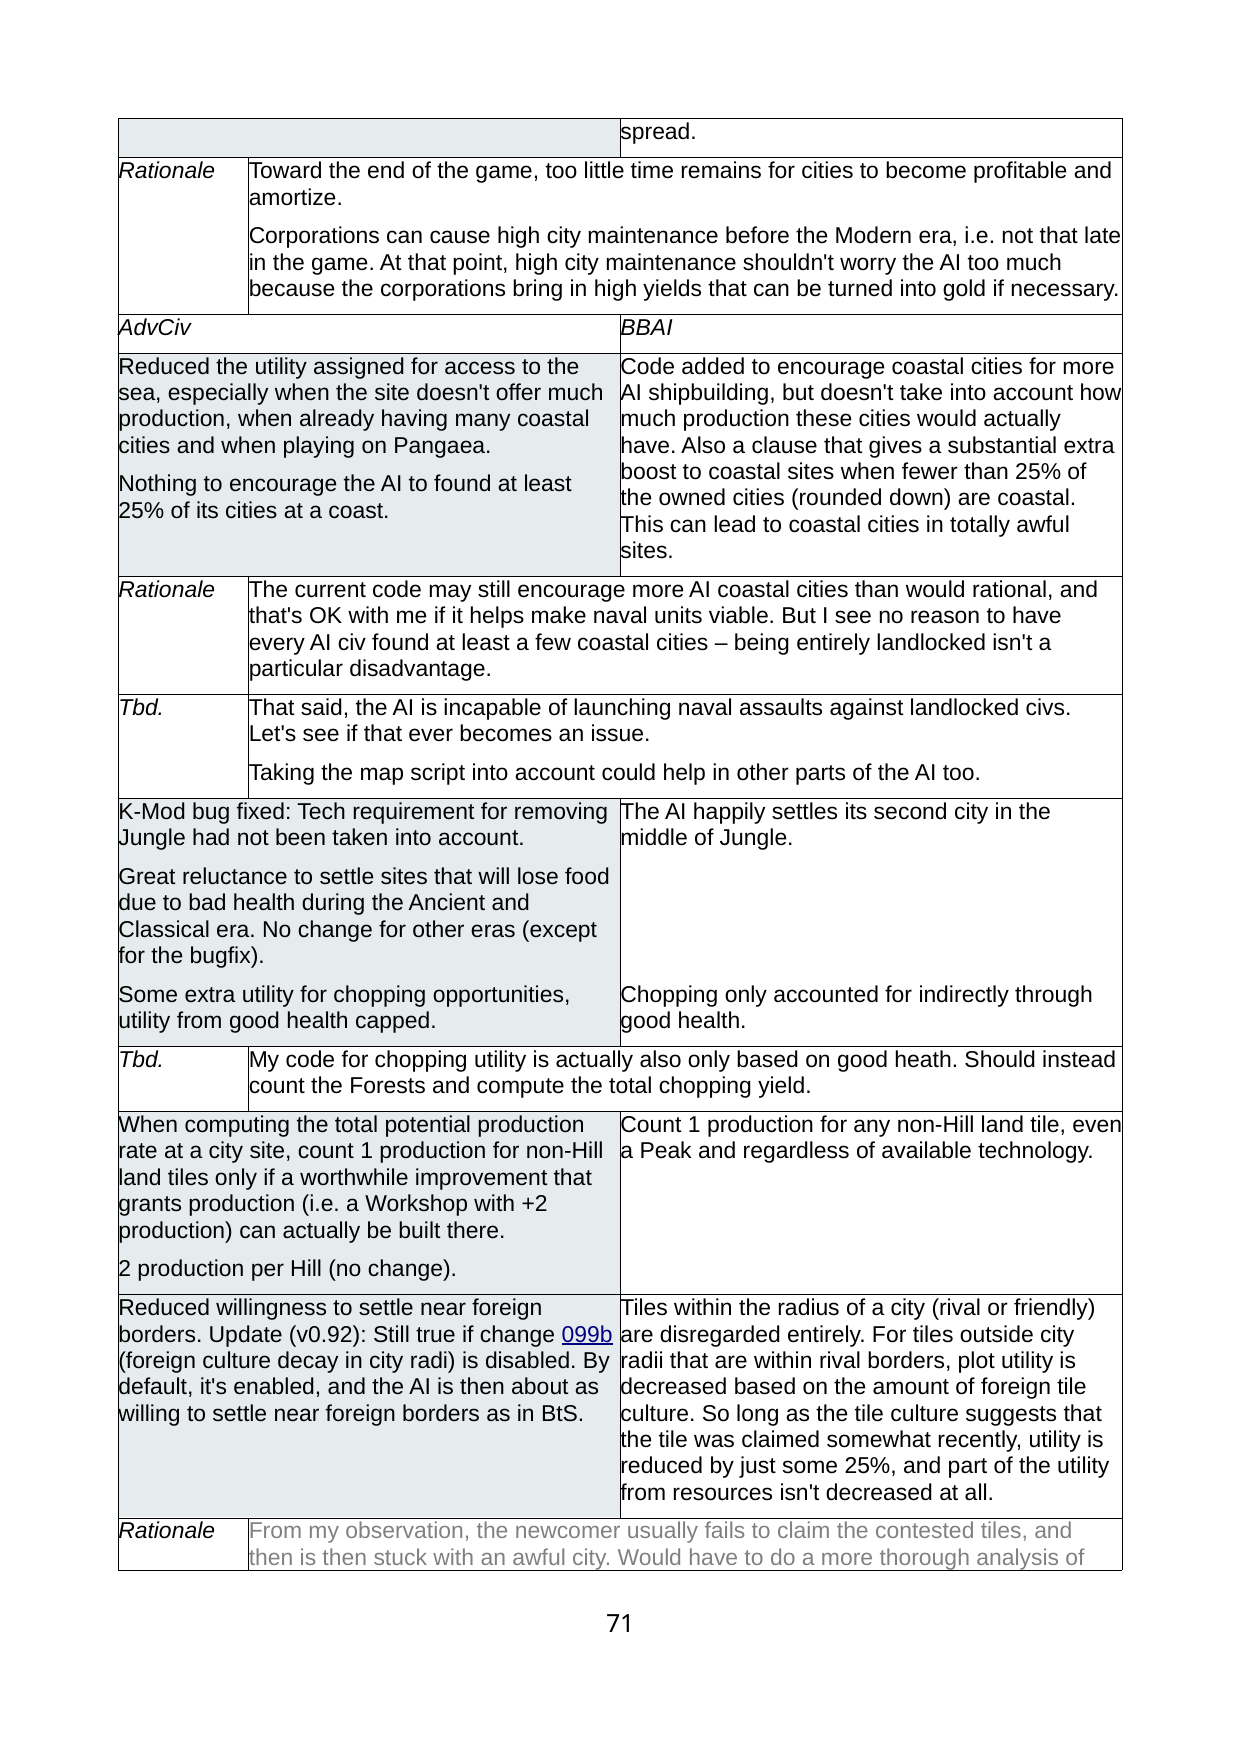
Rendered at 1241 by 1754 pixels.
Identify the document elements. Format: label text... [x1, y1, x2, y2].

table_cell Rationale [119, 1519, 248, 1570]
table_cell Rationale [119, 577, 248, 694]
table_cell Reduced willingness to settle near foreign borders. Update (v0.92): Still true if change 099b (foreign culture decay in city radi) is disabled. By default, it's enabled, and the AI is then about as willing to settle near foreign borders as in BtS. [119, 1295, 620, 1517]
table_cell Tbd. [119, 1047, 248, 1111]
table_cell Code added to encourage coastal cities for more AI shipbuilding, but doesn't take into account how much production these cities would actually have. Also a clause that gives a substantial extra boost to coastal sites when fewer than 25% of the owned cities (rounded down) are coastal. This can lead to coastal cities in totally awful sites. [621, 354, 1122, 576]
table_cell [119, 119, 620, 157]
table_cell K-Mod bug fixed: Tech requirement for removing Jungle had not been taken into account. Great reluctance to settle sites that will lose food due to bad health during the Ancient and Classical era. No change for other eras (except for the bugfix). Some extra utility for chopping opportunities, utility from good health capped. [119, 799, 620, 1046]
table_cell Tbd. [119, 695, 248, 798]
table_cell Rationale [119, 158, 248, 314]
table_cell AdvCiv [119, 315, 620, 352]
table_cell The AI happily settles its second city in the middle of Jungle. Chopping only accounted for indirectly through good health. [621, 799, 1122, 1046]
table_cell Toward the end of the game, too little time remains for cities to become profitable and amortize. Corporations can cause high city maintenance before the Modern era, i.e. not that late in the game. At that point, high city maintenance shouldn't worry the AI too much because the corporations bring in high yields that can be turned into gold if necessary. [249, 158, 1122, 314]
table_cell The current code may still encourage more AI coastal cities than would rational, and that's OK with me if it helps make naval units viable. But I see no reason to have every AI civ found at least a few coastal cities – being entirely landlocked isn't a particular disadvantage. [249, 577, 1122, 694]
table_cell That said, the AI is incapable of launching naval assaults against landlocked civs. Let's see if that ever becomes an issue. Taking the map script into account could help in other parts of the AI too. [249, 695, 1122, 798]
table_cell When computing the total potential production rate at a city site, count 1 production for non-Hill land tiles only if a worthwhile improvement that grants production (i.e. a Workshop with +2 production) can actually be built there. 2 production per Hill (no change). [119, 1112, 620, 1294]
table_cell Tiles within the radius of a city (rival or friendly) are disregarded entirely. For tiles outside city radii that are within rival borders, plot utility is decreased based on the amount of foreign tile culture. So long as the tile culture suggests that the tile was claimed somewhat recently, utility is reduced by just some 25%, and part of the utility from resources isn't decreased at all. [621, 1295, 1122, 1517]
table_cell BBAI [621, 315, 1122, 352]
table_cell My code for chopping utility is actually also only based on good heath. Should instead count the Forests and compute the total chopping yield. [249, 1047, 1122, 1111]
table_cell From my observation, the newcomer usually fails to claim the contested tiles, and then is then stuck with an awful city. Would have to do a more thorough analysis of [249, 1519, 1122, 1570]
table_cell Count 1 production for any non-Hill land tile, even a Peak and regardless of available technology. [621, 1112, 1122, 1294]
table_cell spread. [621, 119, 1122, 157]
table_cell Reduced the utility assigned for access to the sea, especially when the site doesn't offer much production, when already having many coastal cities and when playing on Pangaea. Nothing to encourage the AI to found at least 25% of its cities at a coast. [119, 354, 620, 576]
